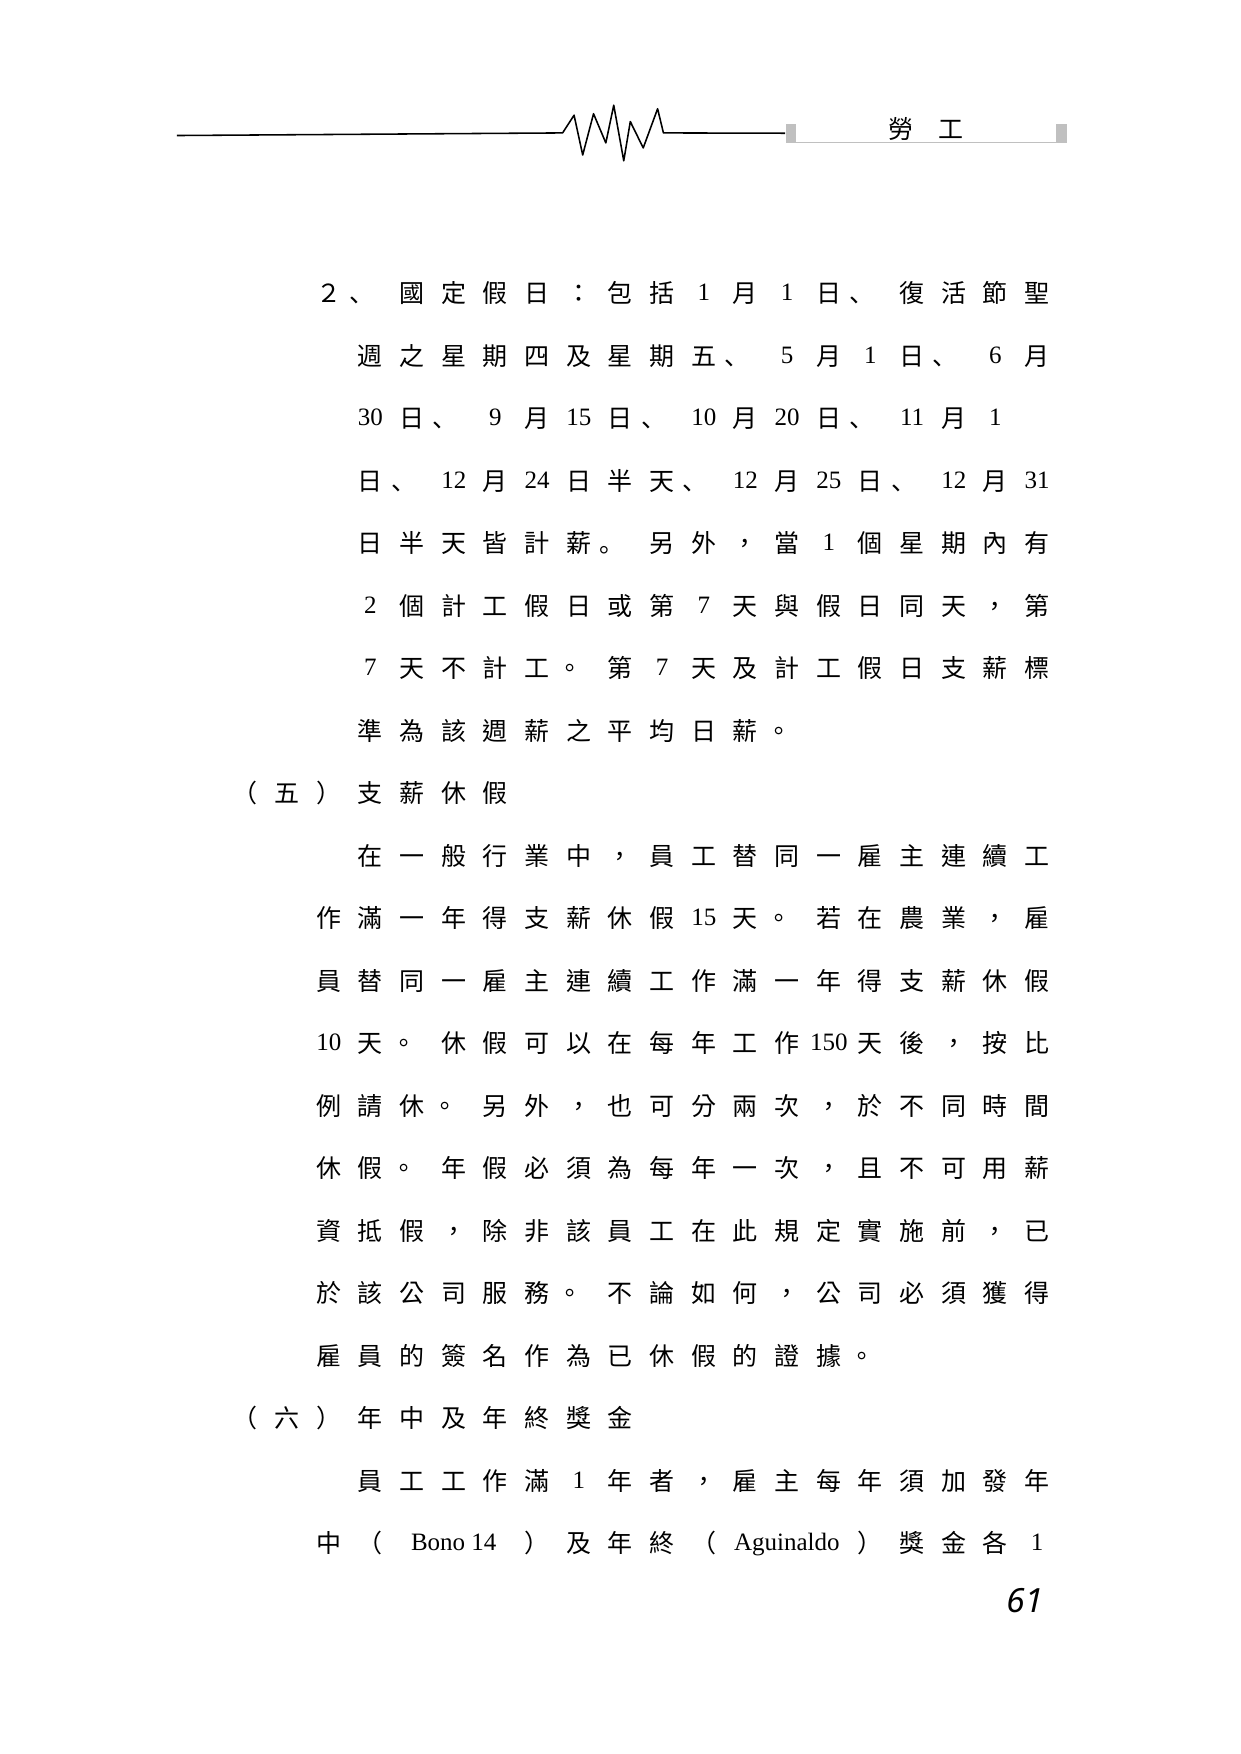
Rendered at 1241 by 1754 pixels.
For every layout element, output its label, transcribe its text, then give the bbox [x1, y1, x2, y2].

text （六）年中及年終獎金 [207, 1375, 1058, 1438]
text ２、國定假日：包括1月1日、復活節聖週之星期四及星期五、5月1日、6月30日、9月15日、10月20日、11月1日、12月24日半天、12月25日、12月31日半天皆計薪。另外，當1個星期內有2個計工假日或第7天與假日同天，第7天不計工。第7天及計工假日支薪標準為該週薪之平均日薪。 [281, 250, 1058, 750]
text 員工工作滿1年者，雇主每年須加發年中（Bono 14）及年終（Aguinaldo）獎金各1 [281, 1438, 1058, 1563]
text 在一般行業中，員工替同一雇主連續工作滿一年得支薪休假15天。若在農業，雇員替同一雇主連續工作滿一年得支薪休假10天。休假可以在每年工作150天後，按比例請休。另外，也可分兩次，於不同時間休假。年假必須為每年一次，且不可用薪資抵假，除非該員工在此規定實施前，已於該公司服務。不論如何，公司必須獲得雇員的簽名作為已休假的證據。 [281, 813, 1058, 1375]
text （五）支薪休假 [207, 750, 1058, 813]
